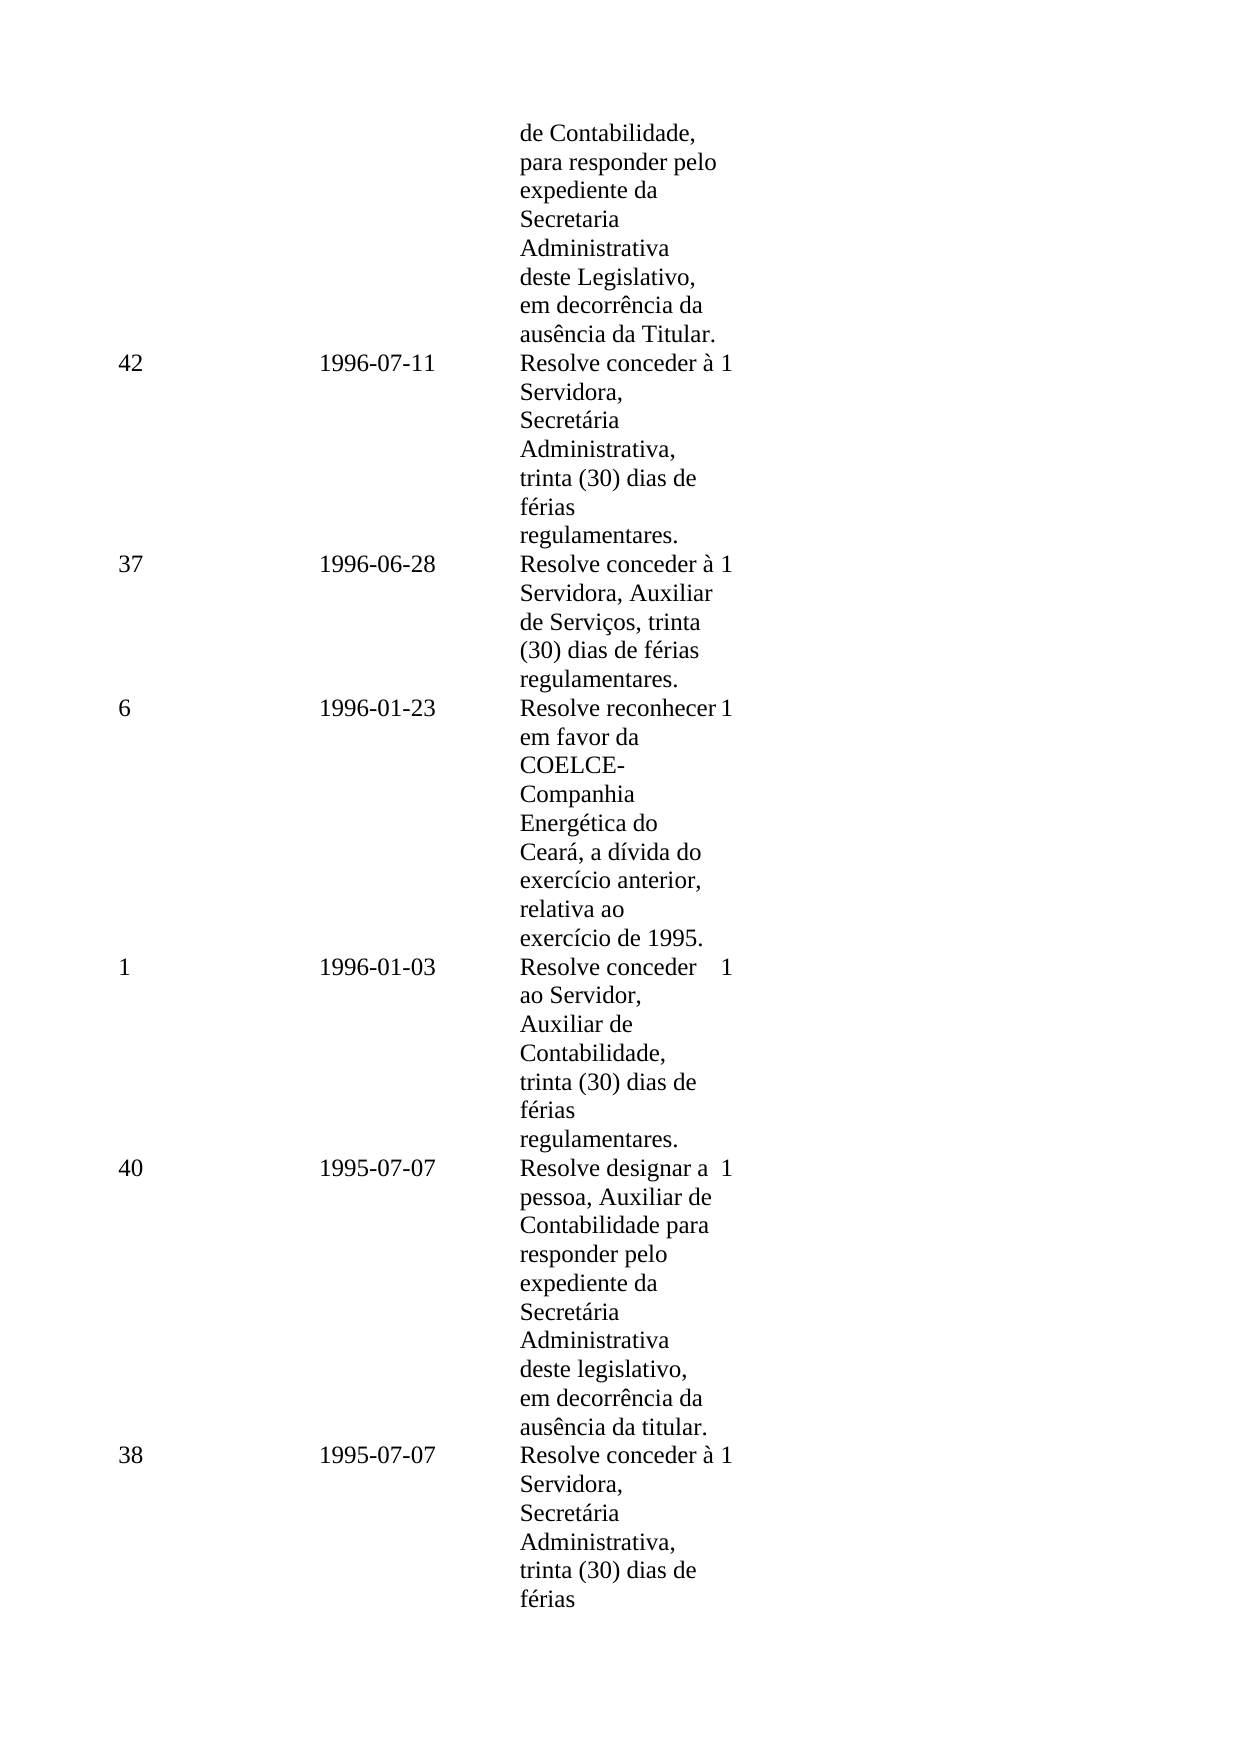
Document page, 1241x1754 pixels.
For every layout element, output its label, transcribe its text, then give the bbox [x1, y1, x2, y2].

table_cell [319, 118, 519, 348]
table_cell [921, 118, 1122, 348]
table_cell [921, 1153, 1122, 1441]
table_cell 1996-01-03 [319, 952, 519, 1153]
table_cell de Contabilidade, para responder pelo expediente da Secretaria Administrativa deste Legislativo, em decorrência da ausência da Titular. [520, 118, 720, 348]
table_cell Resolve reconhecer em favor da COELCE- Companhia Energética do Ceará, a dívida do exercício anterior, relativa ao exercício de 1995. [520, 693, 720, 952]
table_cell 1 [720, 348, 921, 549]
table_cell Resolve conceder à Servidora, Auxiliar de Serviços, trinta (30) dias de férias regulamentares. [520, 549, 720, 693]
table_cell 1996-01-23 [319, 693, 519, 952]
table_cell 1 [118, 952, 319, 1153]
table_cell 1995-07-07 [319, 1153, 519, 1441]
table_cell 1996-07-11 [319, 348, 519, 549]
table_cell 37 [118, 549, 319, 693]
table_cell 1 [720, 952, 921, 1153]
table_cell 1 [720, 549, 921, 693]
table_cell Resolve conceder à Servidora, Secretária Administrativa, trinta (30) dias de férias [520, 1441, 720, 1613]
table_cell 38 [118, 1441, 319, 1613]
table_cell Resolve conceder à Servidora, Secretária Administrativa, trinta (30) dias de férias regulamentares. [520, 348, 720, 549]
table_cell [921, 693, 1122, 952]
table_cell [921, 1441, 1122, 1613]
table_cell 1996-06-28 [319, 549, 519, 693]
table_cell 42 [118, 348, 319, 549]
table_cell Resolve conceder ao Servidor, Auxiliar de Contabilidade, trinta (30) dias de férias regulamentares. [520, 952, 720, 1153]
table_cell 1 [720, 1441, 921, 1613]
table_cell [118, 118, 319, 348]
table_cell 6 [118, 693, 319, 952]
table_cell 1 [720, 693, 921, 952]
table_cell [921, 952, 1122, 1153]
table_cell [921, 348, 1122, 549]
table_cell [921, 549, 1122, 693]
table_cell 40 [118, 1153, 319, 1441]
table_cell [720, 118, 921, 348]
table_cell Resolve designar a pessoa, Auxiliar de Contabilidade para responder pelo expediente da Secretária Administrativa deste legislativo, em decorrência da ausência da titular. [520, 1153, 720, 1441]
table_cell 1 [720, 1153, 921, 1441]
table_cell 1995-07-07 [319, 1441, 519, 1613]
